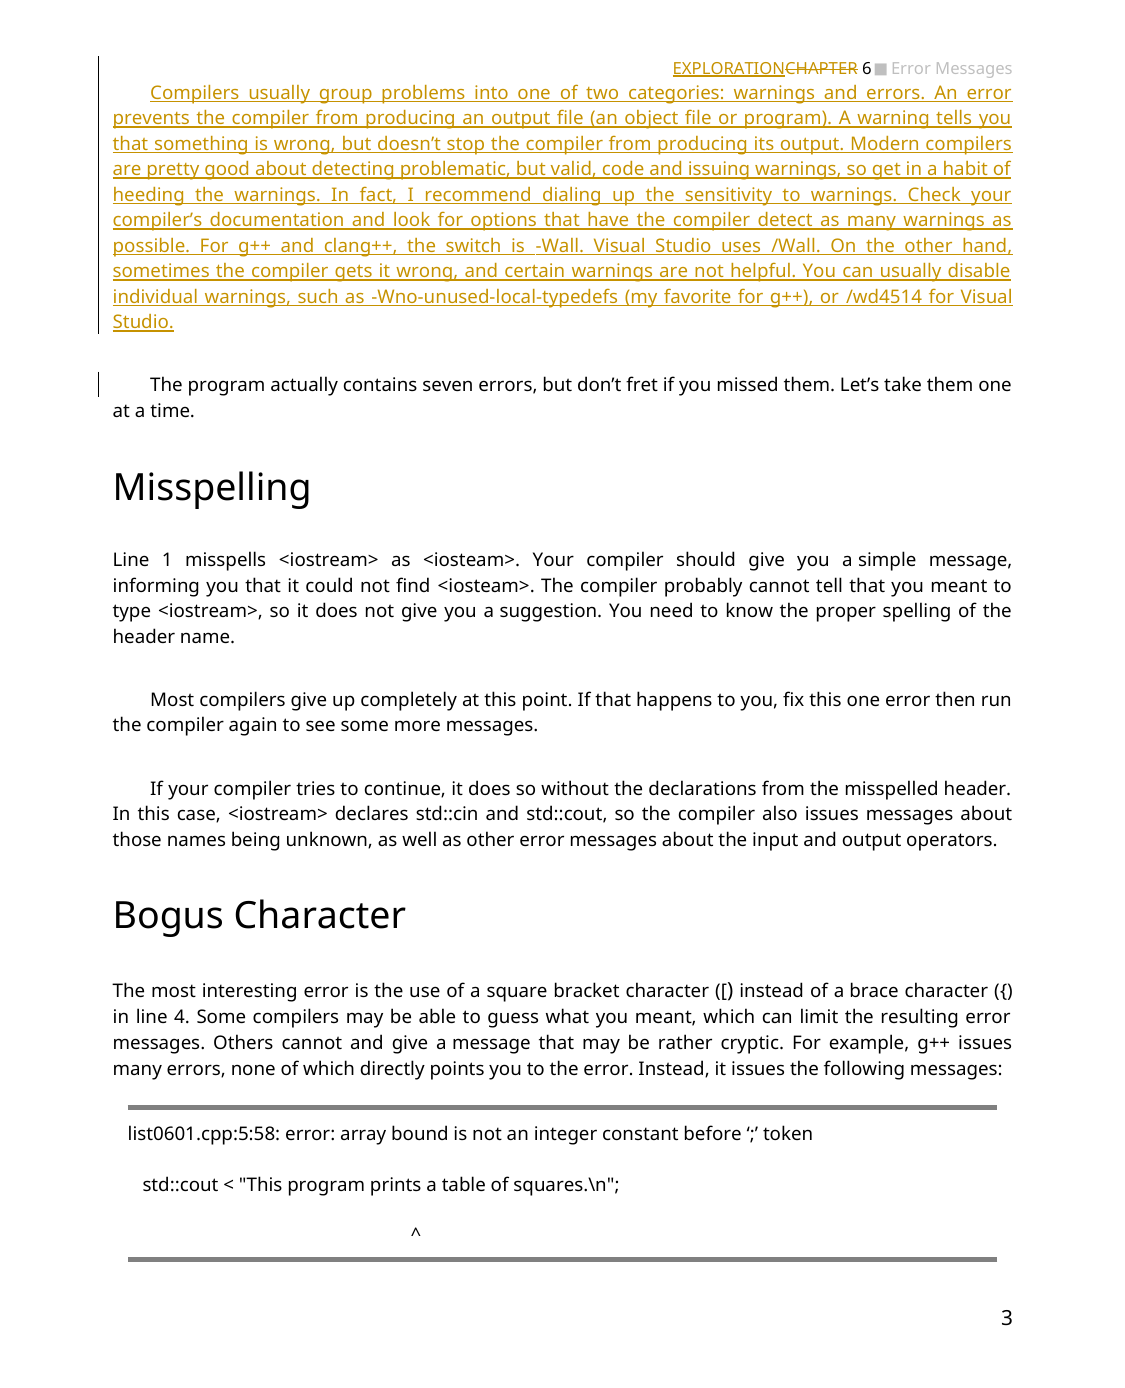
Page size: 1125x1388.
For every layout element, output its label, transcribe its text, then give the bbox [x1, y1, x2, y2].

text The program actually contains seven errors, but don’t fret if you missed them. Let’s take them one at a time. [112, 372, 1012, 423]
text If your compiler tries to continue, it does so without the declarations from the misspelled header. In this case, <iostream> declares std::cin and std::cout, so the compiler also issues messages about those names being unknown, as well as other error messages about the input and output operators. [112, 775, 1012, 851]
text Line 1 misspells <iostream> as <iosteam>. Your compiler should give you a simple message, informing you that it could not find <iosteam>. The compiler probably cannot tell that you meant to type <iostream>, so it does not give you a suggestion. You need to know the proper spelling of the header name. [112, 547, 1012, 649]
text sometimes the compiler gets it wrong, and certain warnings are not helpful. You can usually disable individual warnings, such as -Wno-unused-local-typedefs (my favorite for g++), or /wd4514 for Visual [112, 255, 1012, 305]
subtitle Bogus Character [112, 889, 1012, 940]
text ^ [127, 1206, 997, 1262]
text compiler’s documentation and look for options that have the compiler detect as many warnings as [112, 204, 1012, 228]
text Most compilers give up completely at this point. If that happens to you, fix this one error then run the compiler again to see some more messages. [112, 686, 1012, 737]
text The most interesting error is the use of a square bracket character ([) instead of a brace character ({) in line 4. Some compilers may be able to guess what you meant, which can limit the resulting error messages. Others cannot and give a message that may be rather cryptic. For example, g++ issues many errors, none of which directly points you to the error. Instead, it issues the following messages: [112, 975, 1012, 1080]
text Studio. [112, 306, 1012, 334]
text are pretty good about detecting problematic, but valid, code and issuing warnings, so get in a habit of heeding the warnings. In fact, I recommend dialing up the sensitivity to warnings. Check your [112, 153, 1012, 203]
text possible. For g++ and clang++, the switch is -Wall. Visual Studio uses /Wall. On the other hand, [112, 229, 1012, 254]
text that something is wrong, but doesn’t stop the compiler from producing its output. Modern compilers [112, 127, 1012, 152]
text std::cout < "This program prints a table of squares.\n"; [127, 1156, 997, 1196]
subtitle Misspelling [112, 460, 1012, 511]
text Compilers usually group problems into one of two categories: warnings and errors. An error prevents the compiler from producing an output file (an object file or program). A warning tells you [112, 79, 1012, 126]
text list0601.cpp:5:58: error: array bound is not an integer constant before ‘;’ token [127, 1106, 997, 1146]
